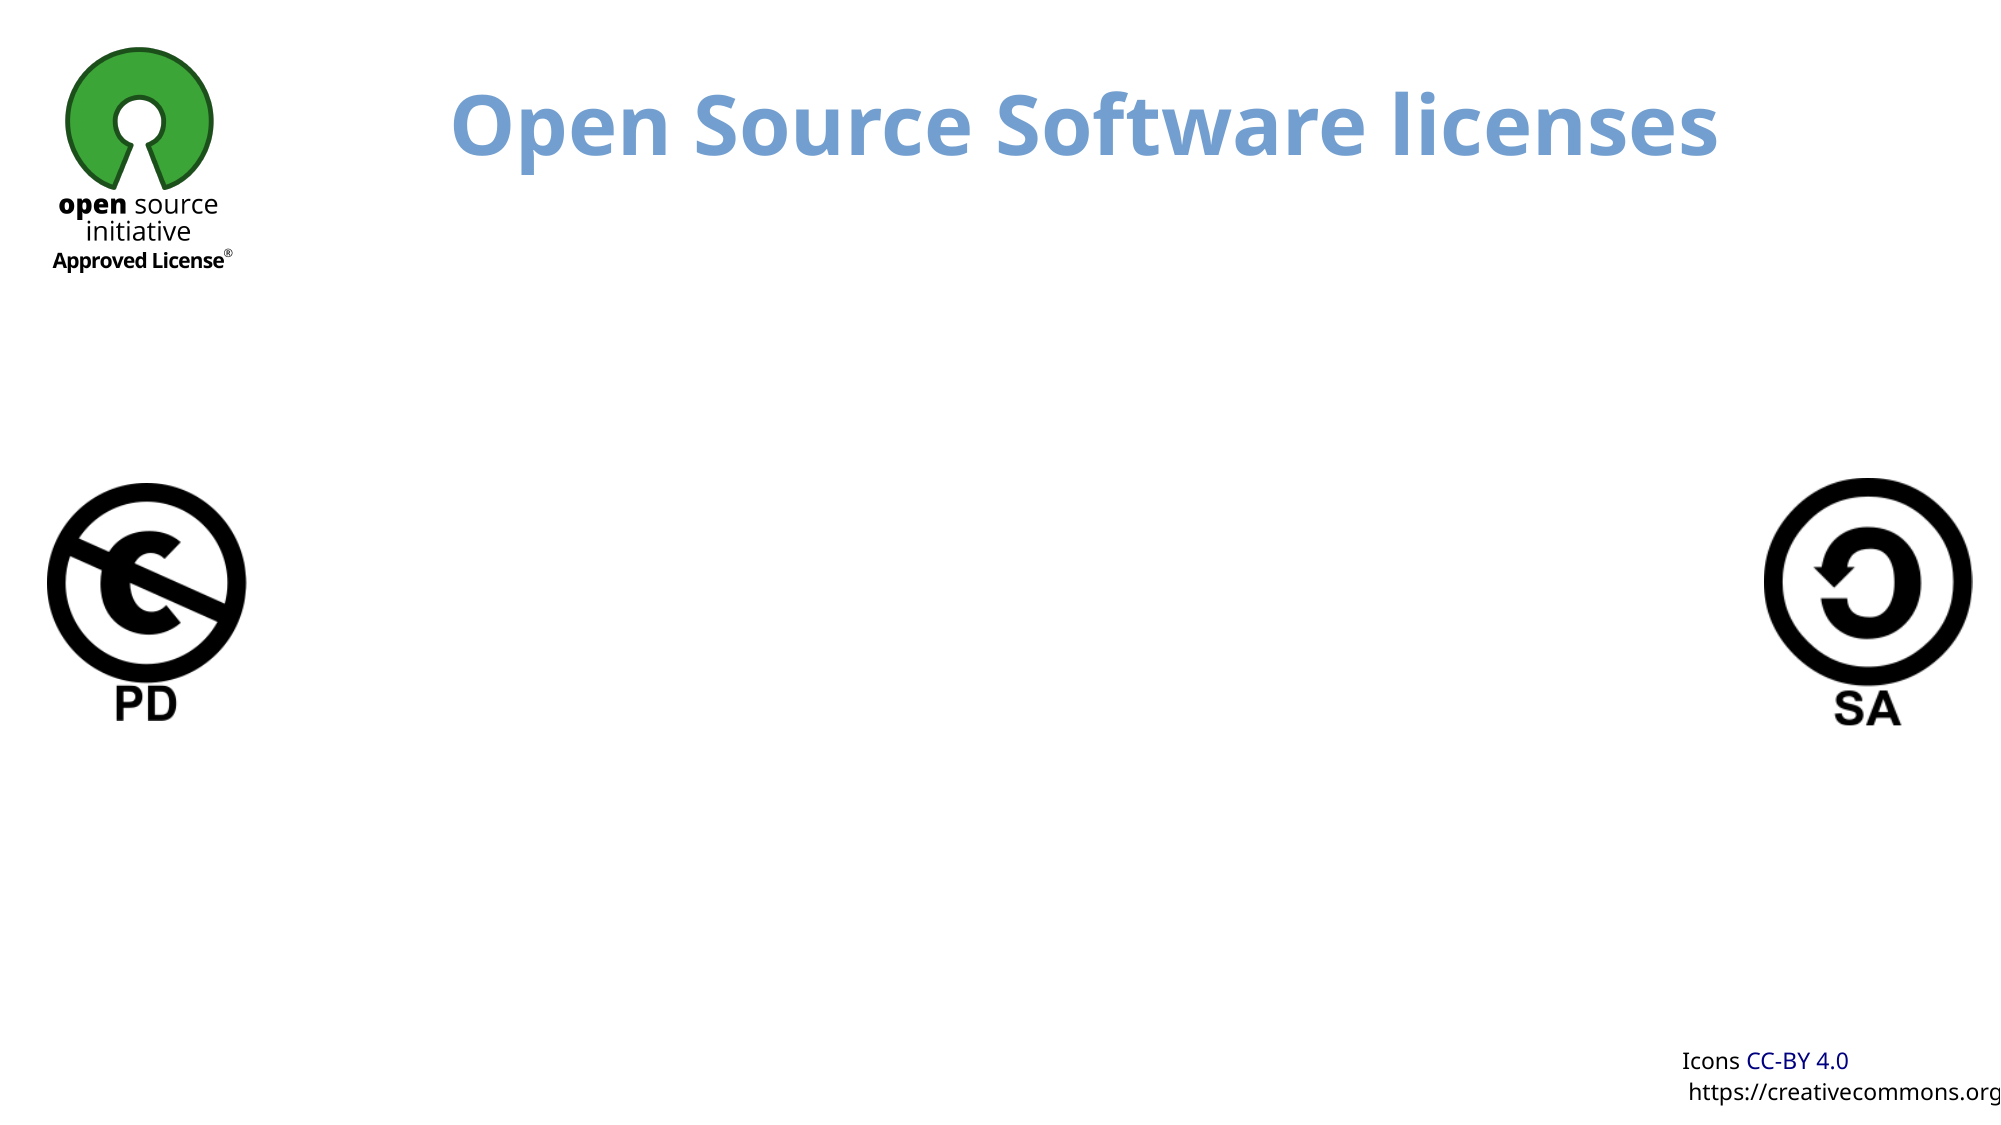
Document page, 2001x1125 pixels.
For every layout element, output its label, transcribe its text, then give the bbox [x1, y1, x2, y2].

text_box Icons CC-BY 4.0 https://creativecommons.org/ [1667, 1037, 1985, 1099]
picture [47, 483, 247, 721]
picture [1764, 478, 1973, 727]
picture [47, 32, 236, 284]
text_box Open Source Software licenses [434, 59, 1566, 212]
